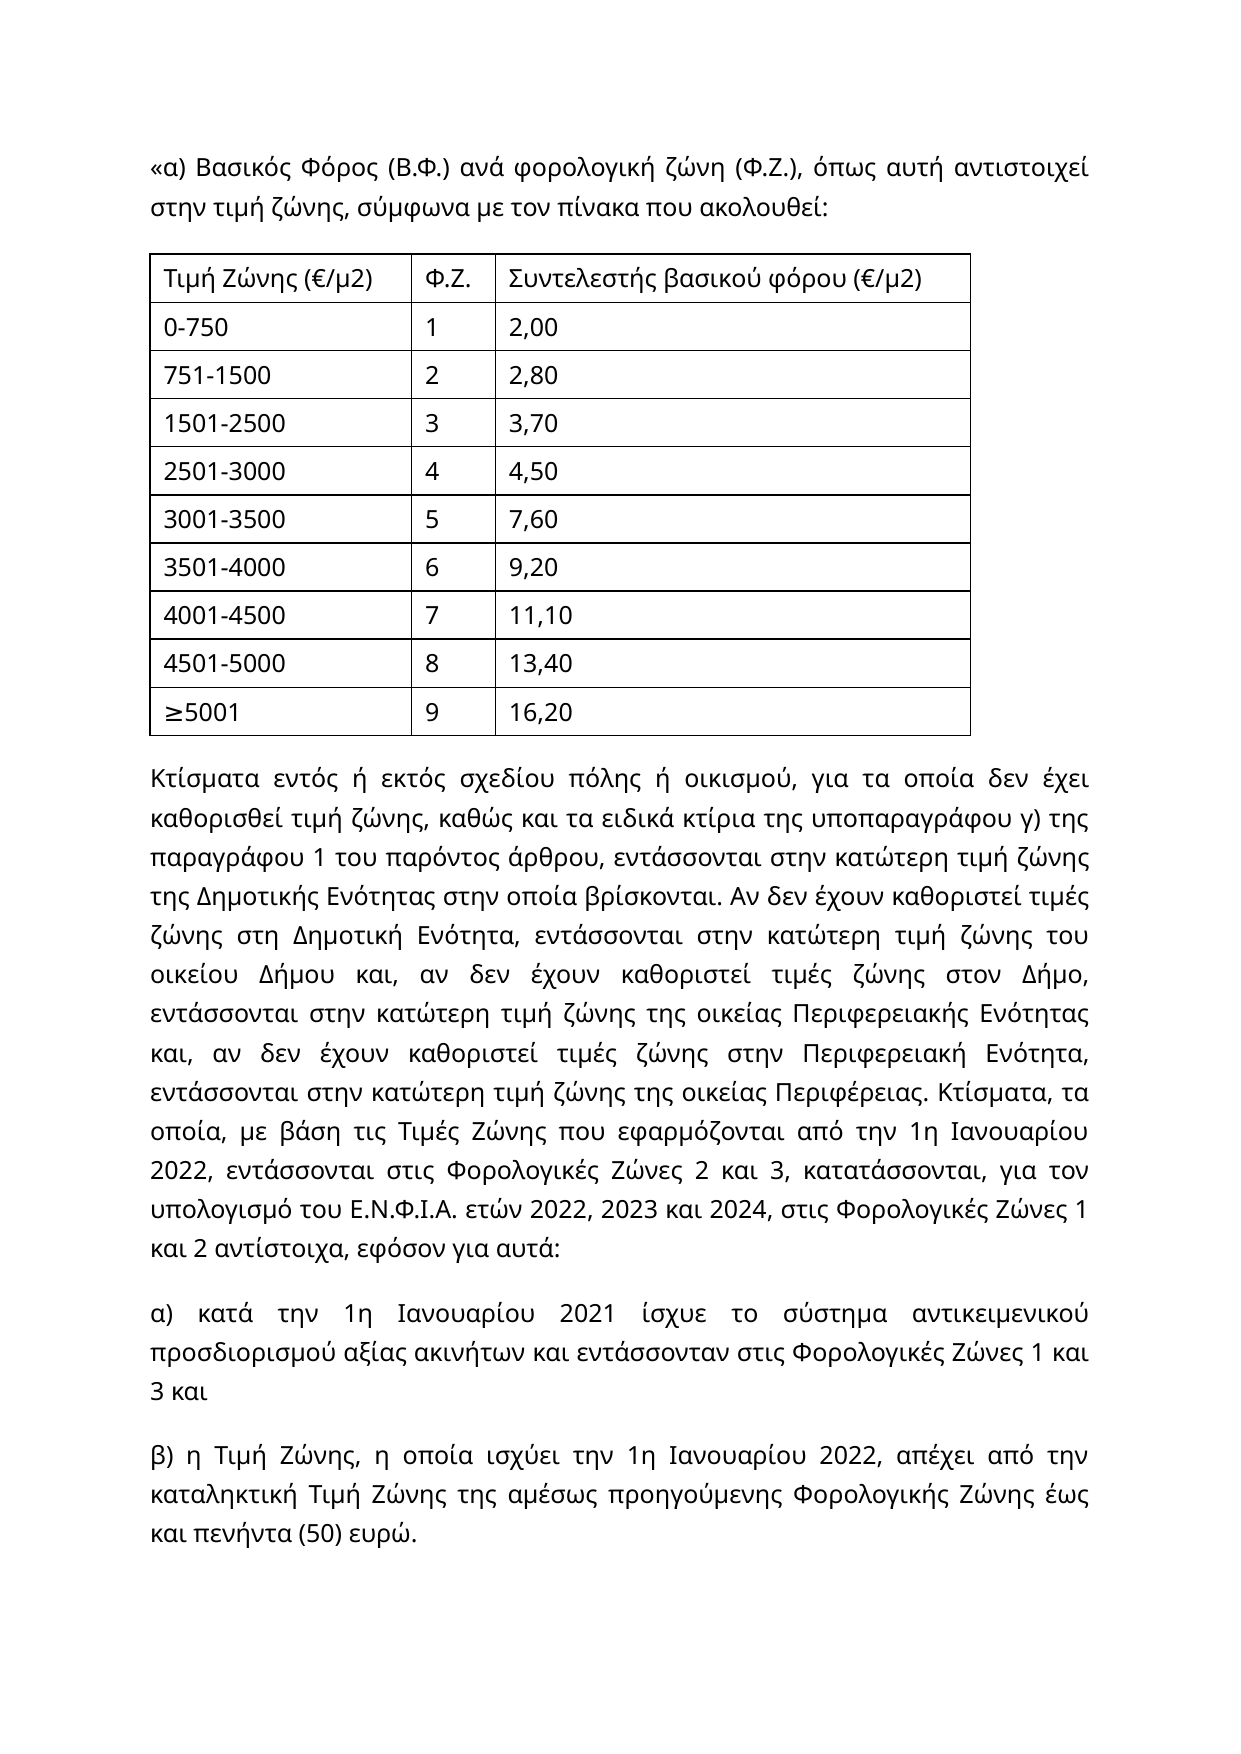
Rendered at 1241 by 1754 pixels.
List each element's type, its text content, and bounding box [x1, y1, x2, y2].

table_cell 9 [412, 688, 495, 734]
table_cell 9,20 [496, 544, 970, 590]
table_cell 3 [412, 399, 495, 446]
table_cell 11,10 [496, 592, 970, 638]
table_cell 1501-2500 [151, 399, 411, 446]
table_cell 6 [412, 544, 495, 590]
table_header Τιμή Ζώνης (€/μ2) [151, 255, 411, 301]
table_cell 5 [412, 496, 495, 542]
table_cell 2501-3000 [151, 447, 411, 494]
table_cell 4001-4500 [151, 592, 411, 638]
text Κτίσματα εντός ή εκτός σχεδίου πόλης ή οικισμού, για τα οποία δεν έχει καθορισθεί τιμή ζώνης, καθώς και τα ειδικά κτίρια της υποπαραγράφου γ) της παραγράφου 1 του παρόντος άρθρου, εντάσσονται στην κατώτερη τιμή ζώνης της Δημοτικής Ενότητας στην οποία βρίσκονται. Αν δεν έχουν καθοριστεί τιμές ζώνης στη Δημοτική Ενότητα, εντάσσονται στην κατώτερη τιμή ζώνης του οικείου Δήμου και, αν δεν έχουν καθοριστεί τιμές ζώνης στον Δήμο, εντάσσονται στην κατώτερη τιμή ζώνης της οικείας Περιφερειακής Ενότητας και, αν δεν έχουν καθοριστεί τιμές ζώνης στην Περιφερειακή Ενότητα, εντάσσονται στην κατώτερη τιμή ζώνης της οικείας Περιφέρειας. Κτίσματα, τα οποία, με βάση τις Τιμές Ζώνης που εφαρμόζονται από την 1η Ιανουαρίου 2022, εντάσσονται στις Φορολογικές Ζώνες 2 και 3, κατατάσσονται, για τον υπολογισμό του Ε.Ν.Φ.Ι.Α. ετών 2022, 2023 και 2024, στις Φορολογικές Ζώνες 1 και 2 αντίστοιχα, εφόσον για αυτά: [150, 761, 1090, 1265]
table_cell 8 [412, 640, 495, 686]
table_header Συντελεστής βασικού φόρου (€/μ2) [496, 255, 970, 301]
table_cell 13,40 [496, 640, 970, 686]
table_cell 7,60 [496, 496, 970, 542]
table_cell 3,70 [496, 399, 970, 446]
text β) η Τιμή Ζώνης, η οποία ισχύει την 1η Ιανουαρίου 2022, απέχει από την καταληκτική Τιμή Ζώνης της αμέσως προηγούμενης Φορολογικής Ζώνης έως και πενήντα (50) ευρώ. [150, 1438, 1090, 1550]
text α) κατά την 1η Ιανουαρίου 2021 ίσχυε το σύστημα αντικειμενικού προσδιορισμού αξίας ακινήτων και εντάσσονταν στις Φορολογικές Ζώνες 1 και 3 και [150, 1295, 1090, 1408]
table_cell 7 [412, 592, 495, 638]
table_cell 2,80 [496, 351, 970, 398]
table_cell ≥5001 [151, 688, 411, 734]
table_cell 4 [412, 447, 495, 494]
table_cell 3001-3500 [151, 496, 411, 542]
table_cell 0-750 [151, 303, 411, 349]
table_cell 1 [412, 303, 495, 349]
table_cell 2 [412, 351, 495, 398]
table_cell 3501-4000 [151, 544, 411, 590]
table_cell 4,50 [496, 447, 970, 494]
table_cell 16,20 [496, 688, 970, 734]
table_cell 751-1500 [151, 351, 411, 398]
table_header Φ.Ζ. [412, 255, 495, 301]
table_cell 4501-5000 [151, 640, 411, 686]
text «α) Βασικός Φόρος (Β.Φ.) ανά φορολογική ζώνη (Φ.Ζ.), όπως αυτή αντιστοιχεί στην τιμή ζώνης, σύμφωνα με τον πίνακα που ακολουθεί: [150, 150, 1090, 223]
table_cell 2,00 [496, 303, 970, 349]
